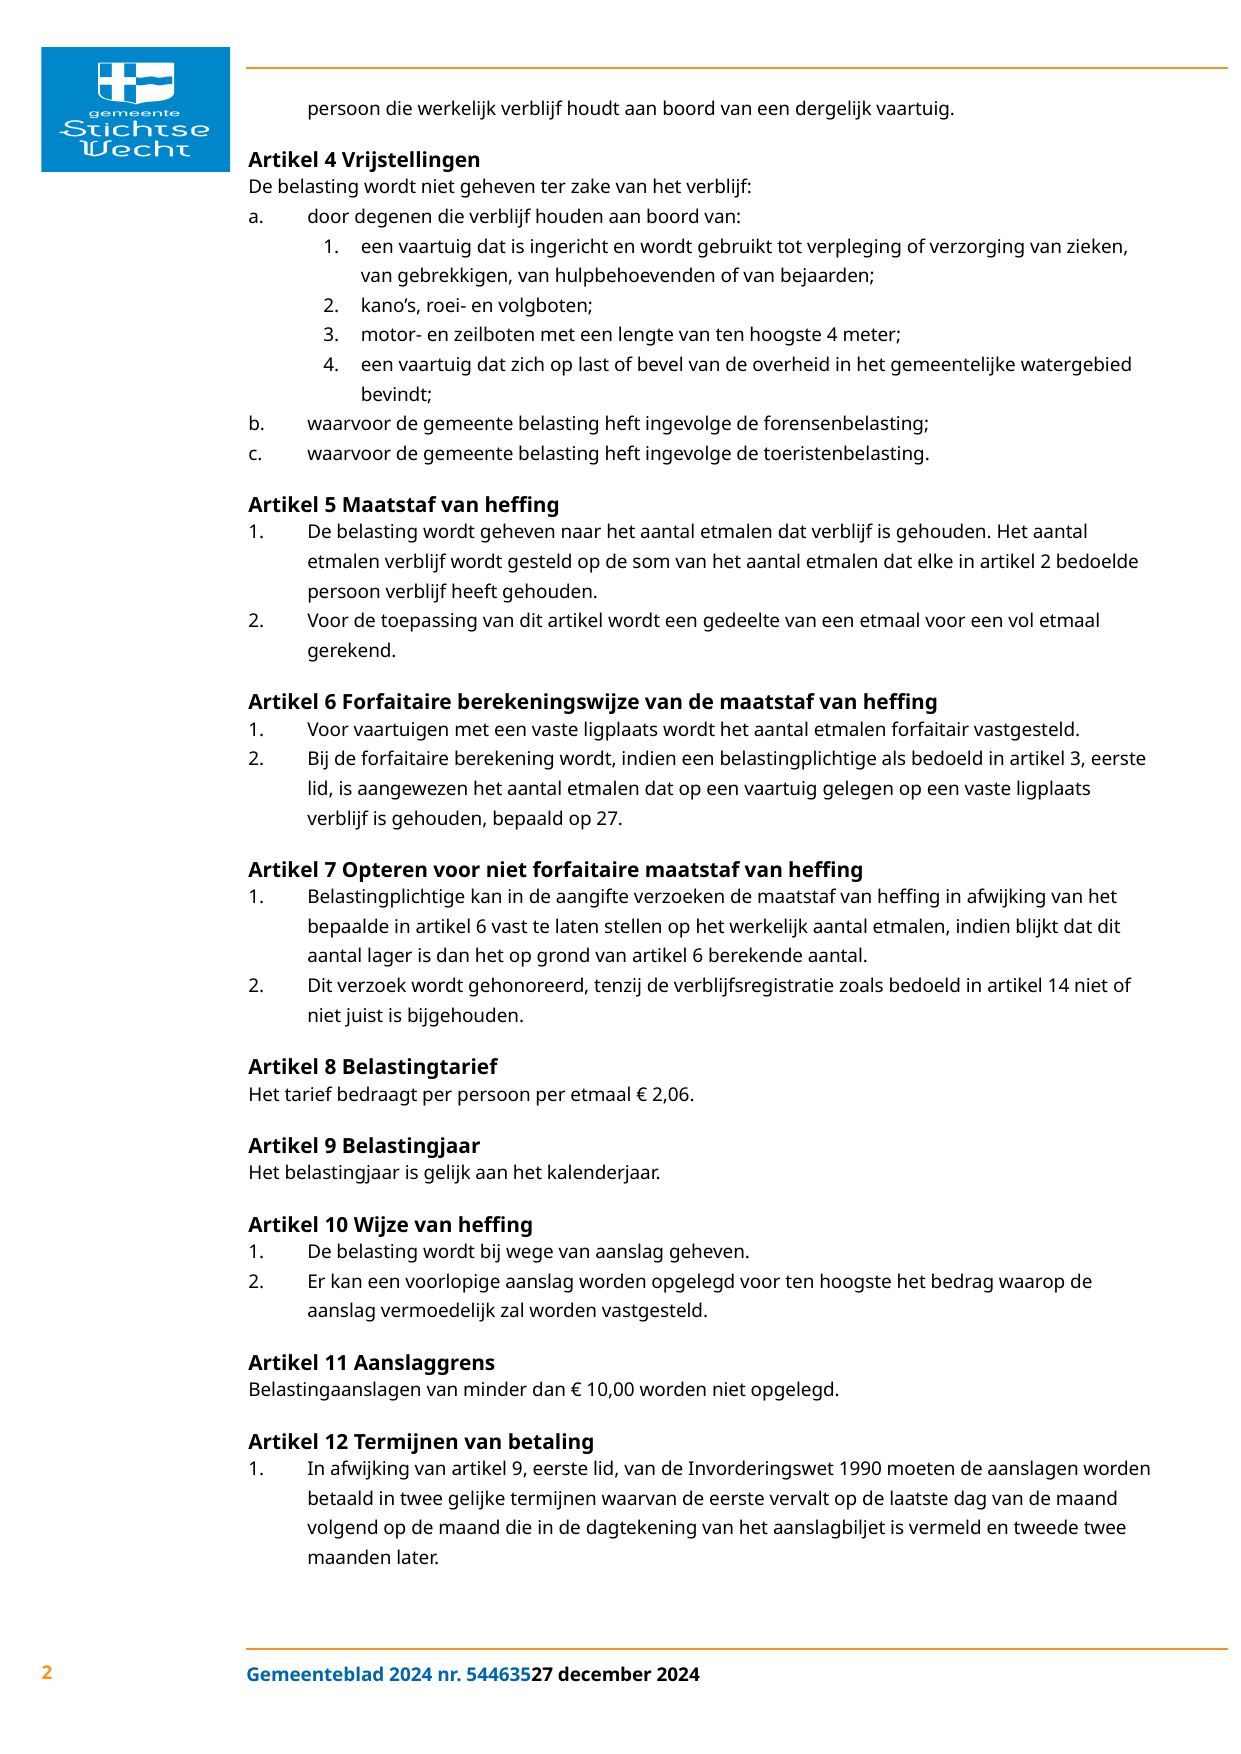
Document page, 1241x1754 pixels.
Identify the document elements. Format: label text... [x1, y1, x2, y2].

list De belasting wordt geheven naar het aantal etmalen dat verblijf is gehouden. Het aantal etmalen verblijf wordt gesteld op de som van het aantal etmalen dat elke in artikel 2 bedoelde persoon verblijf heeft gehouden. [248, 519, 1152, 604]
list Dit verzoek wordt gehonoreerd, tenzij de verblijfsregistratie zoals bedoeld in artikel 14 niet of niet juist is bijgehouden. [248, 972, 1152, 1028]
list Er kan een voorlopige aanslag worden opgelegd voor ten hoogste het bedrag waarop de aanslag vermoedelijk zal worden vastgesteld. [248, 1268, 1152, 1323]
text Artikel 6 Forfaitaire berekeningswijze van de maatstaf van heffing [248, 687, 1152, 716]
list waarvoor de gemeente belasting heft ingevolge de forensenbelasting; [248, 410, 1152, 436]
list kano’s, roei- en volgboten; [323, 292, 1152, 318]
text Artikel 10 Wijze van heffing [248, 1210, 1152, 1238]
text Het tarief bedraagt per persoon per etmaal € 2,06. [248, 1081, 1152, 1106]
list motor- en zeilboten met een lengte van ten hoogste 4 meter; [323, 322, 1152, 347]
text De belasting wordt niet geheven ter zake van het verblijf: [248, 174, 1152, 199]
text Artikel 8 Belastingtarief [248, 1052, 1152, 1081]
list persoon die werkelijk verblijf houdt aan boord van een dergelijk vaartuig. [248, 95, 1152, 121]
list Voor de toepassing van dit artikel wordt een gedeelte van een etmaal voor een vol etmaal gerekend. [248, 607, 1152, 663]
text Het belastingjaar is gelijk aan het kalenderjaar. [248, 1159, 1152, 1185]
list Voor vaartuigen met een vaste ligplaats wordt het aantal etmalen forfaitair vastgesteld. [248, 716, 1152, 742]
list een vaartuig dat is ingericht en wordt gebruikt tot verpleging of verzorging van zieken, van gebrekkigen, van hulpbehoevenden of van bejaarden; [323, 233, 1152, 288]
list In afwijking van artikel 9, eerste lid, van de Invorderingswet 1990 moeten de aanslagen worden betaald in twee gelijke termijnen waarvan de eerste vervalt op de laatste dag van de maand volgend op de maand die in de dagtekening van het aanslagbiljet is vermeld en tweede twee maanden later. [248, 1455, 1152, 1570]
list door degenen die verblijf houden aan boord van: [248, 203, 1152, 229]
text Belastingaanslagen van minder dan € 10,00 worden niet opgelegd. [248, 1376, 1152, 1402]
picture [137, 63, 174, 103]
list waarvoor de gemeente belasting heft ingevolge de toeristenbelasting. [248, 440, 1152, 466]
text Artikel 7 Opteren voor niet forfaitaire maatstaf van heffing [248, 855, 1152, 883]
list De belasting wordt bij wege van aanslag geheven. [248, 1238, 1152, 1264]
list Belastingplichtige kan in de aangifte verzoeken de maatstaf van heffing in afwijking van het bepaalde in artikel 6 vast te laten stellen op het werkelijk aantal etmalen, indien blijkt dat dit aantal lager is dan het op grond van artikel 6 berekende aantal. [248, 883, 1152, 968]
list Bij de forfaitaire berekening wordt, indien een belastingplichtige als bedoeld in artikel 3, eerste lid, is aangewezen het aantal etmalen dat op een vaartuig gelegen op een vaste ligplaats verblijf is gehouden, bepaald op 27. [248, 746, 1152, 830]
list een vaartuig dat zich op last of bevel van de overheid in het gemeentelijke watergebied bevindt; [323, 351, 1152, 406]
text Artikel 12 Termijnen van betaling [248, 1427, 1152, 1455]
picture [99, 63, 135, 101]
text Artikel 9 Belastingjaar [248, 1131, 1152, 1159]
text Artikel 4 Vrijstellingen [248, 145, 1152, 174]
text Artikel 11 Aanslaggrens [248, 1348, 1152, 1376]
text Artikel 5 Maatstaf van heffing [248, 490, 1152, 519]
